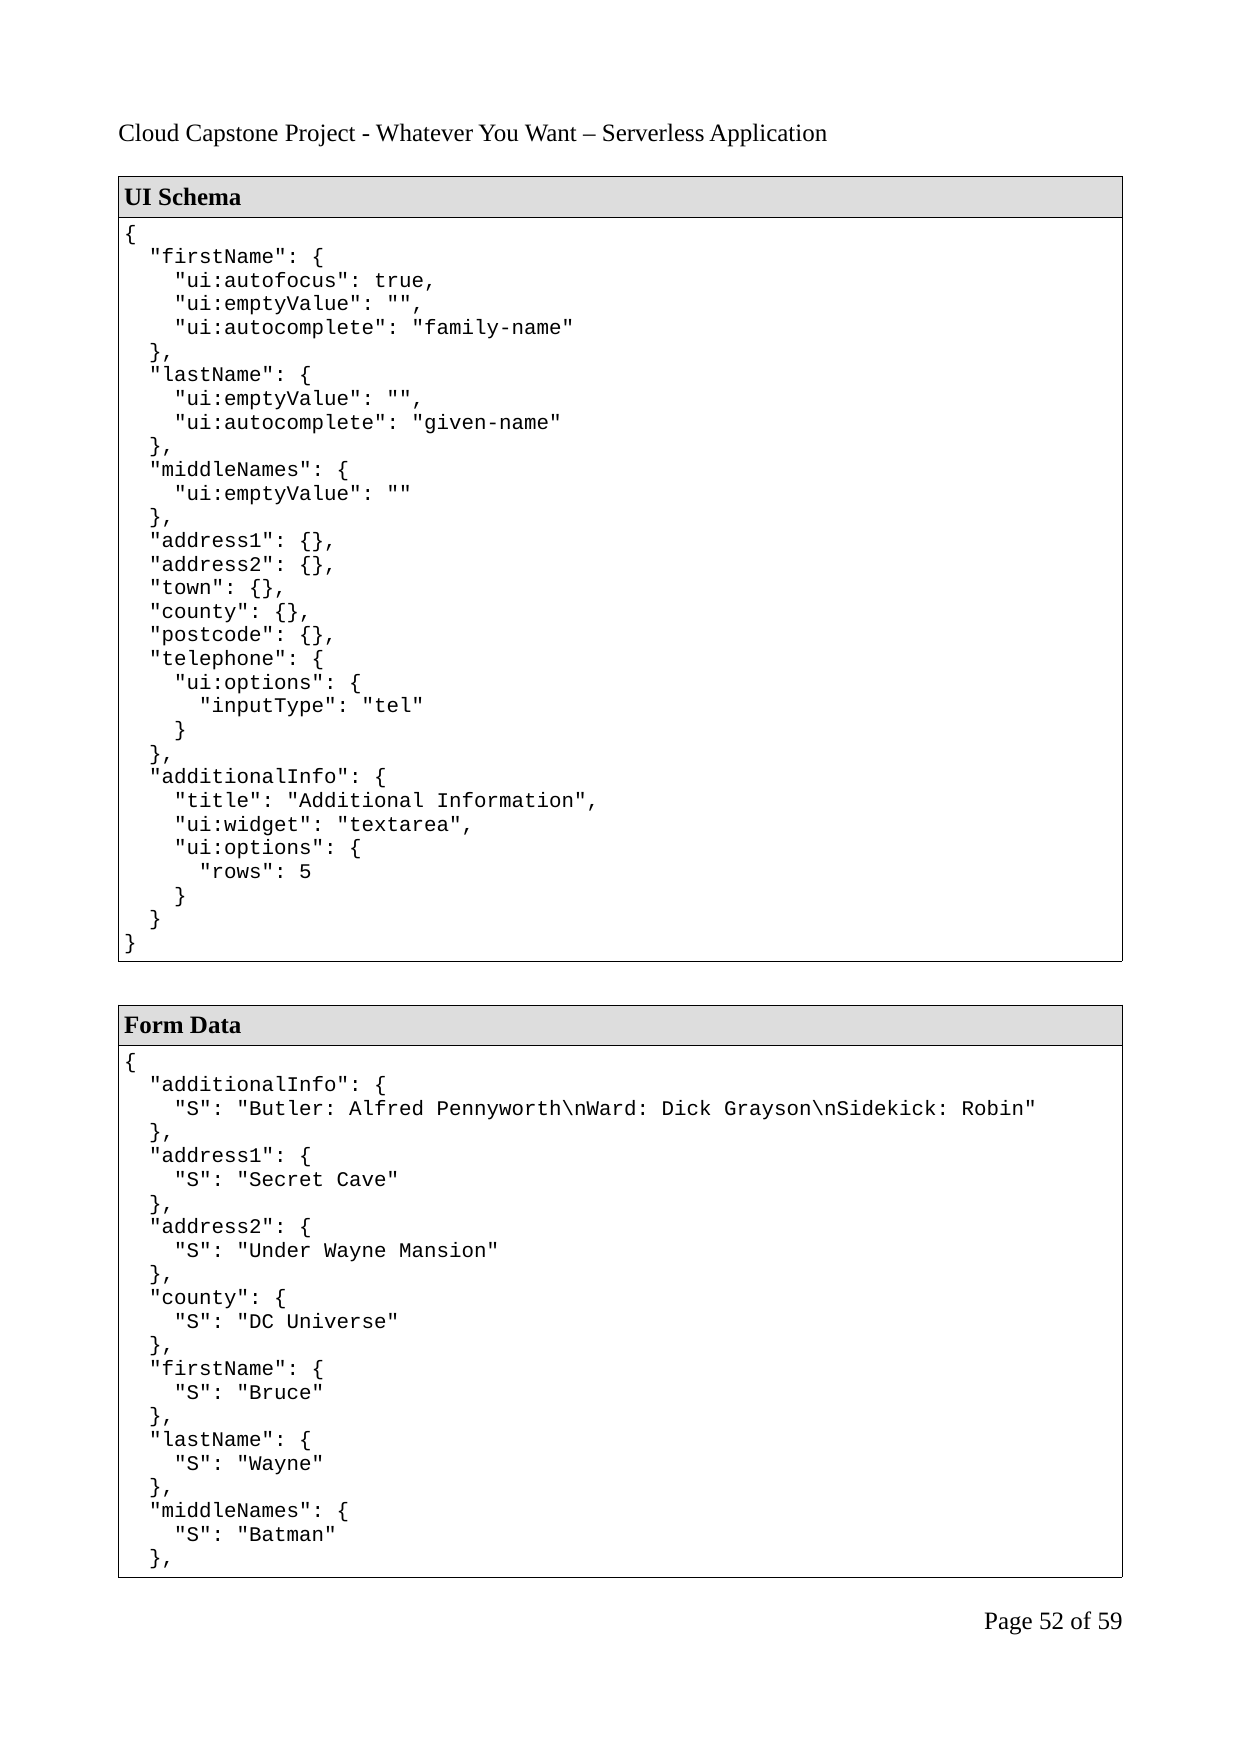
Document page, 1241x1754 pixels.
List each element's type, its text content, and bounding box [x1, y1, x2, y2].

table_header Form Data [119, 1006, 1122, 1045]
table_cell { "firstName": { "ui:autofocus": true, "ui:emptyValue": "", "ui:autocomplete": "family-name" }, "lastName": { "ui:emptyValue": "", "ui:autocomplete": "given-name" }, "middleNames": { "ui:emptyValue": "" }, "address1": {}, "address2": {}, "town": {}, "county": {}, "postcode": {}, "telephone": { "ui:options": { "inputType": "tel" } }, "additionalInfo": { "title": "Additional Information", "ui:widget": "textarea", "ui:options": { "rows": 5 } } } [119, 218, 1122, 961]
table_cell { "additionalInfo": { "S": "Butler: Alfred Pennyworth\nWard: Dick Grayson\nSidekick: Robin" }, "address1": { "S": "Secret Cave" }, "address2": { "S": "Under Wayne Mansion" }, "county": { "S": "DC Universe" }, "firstName": { "S": "Bruce" }, "lastName": { "S": "Wayne" }, "middleNames": { "S": "Batman" }, [119, 1046, 1122, 1577]
table_header UI Schema [119, 177, 1122, 217]
